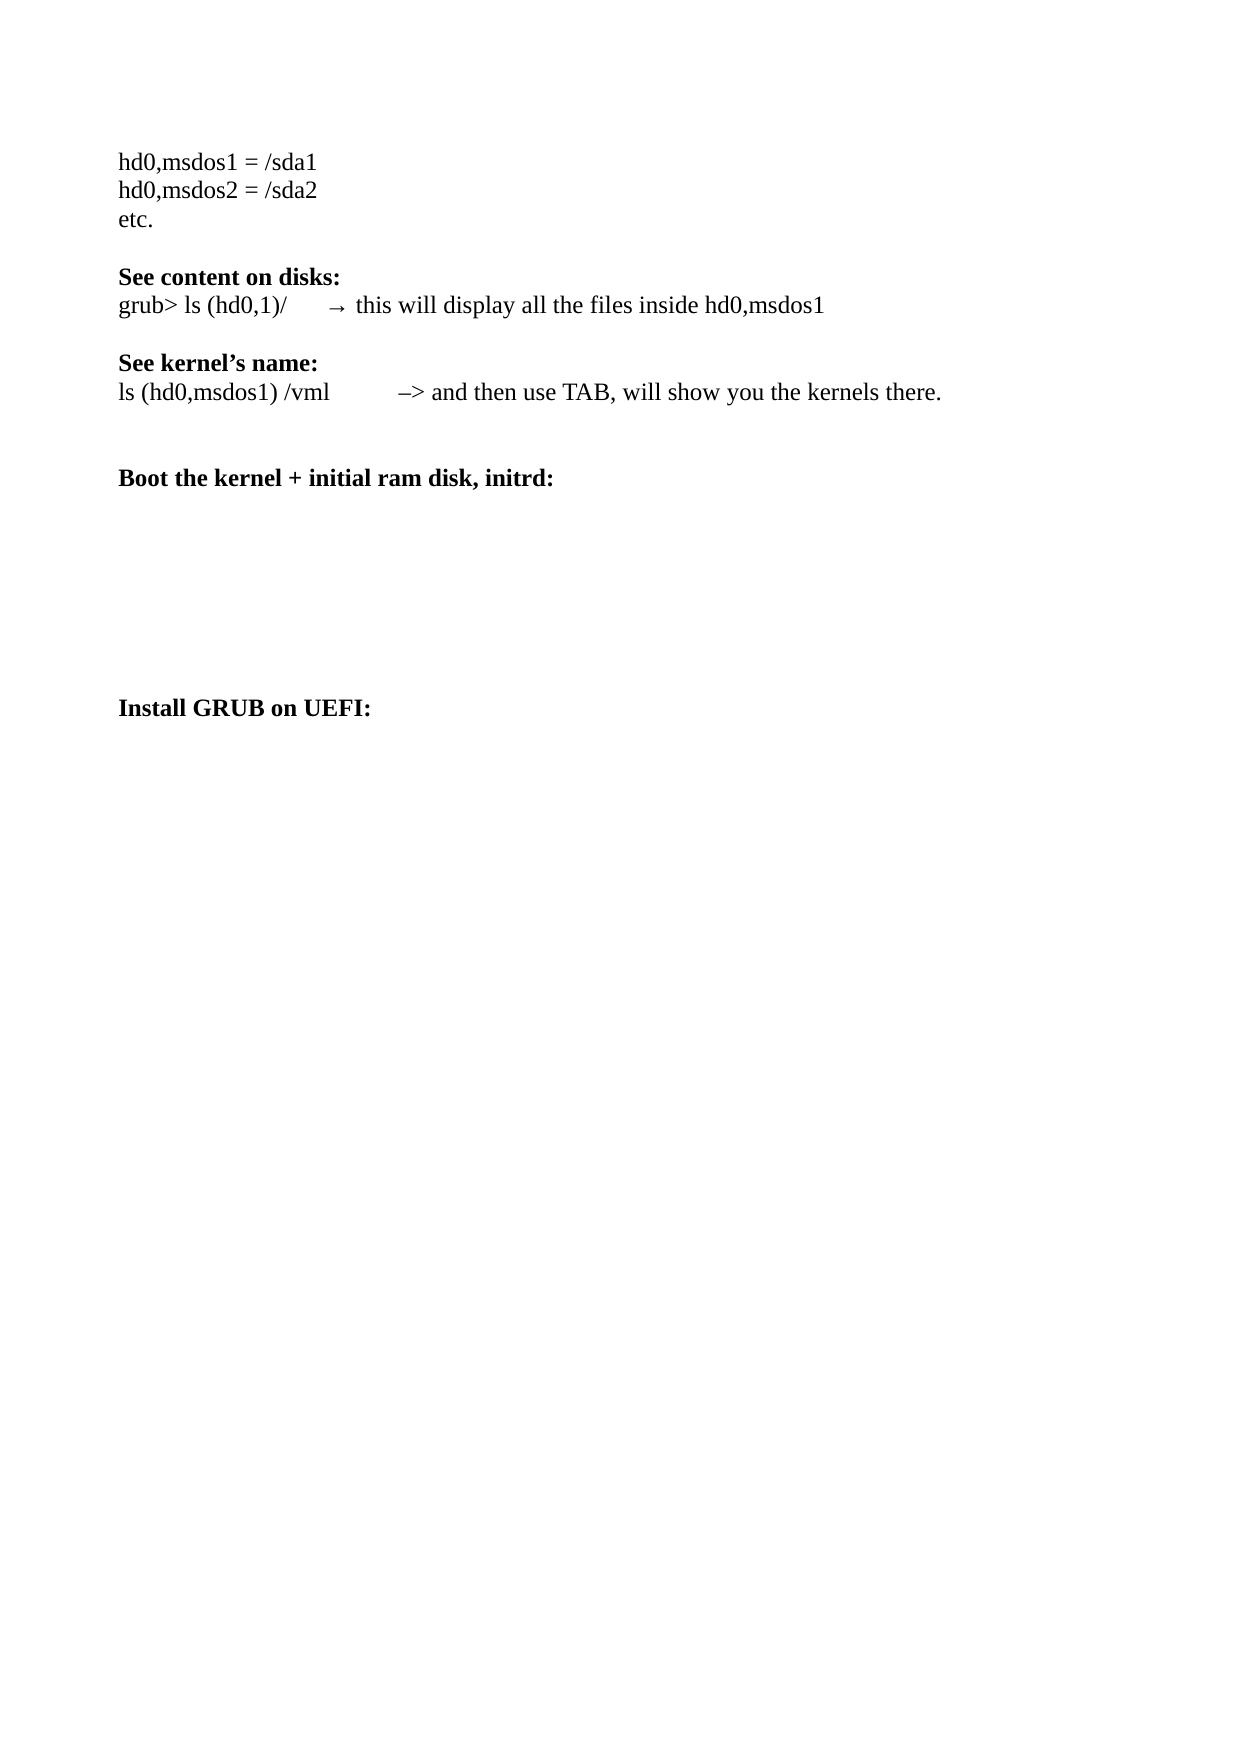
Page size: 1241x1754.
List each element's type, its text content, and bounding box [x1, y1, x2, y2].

text Boot the kernel + initial ram disk, initrd: [118, 463, 1122, 492]
text Install GRUB on UEFI: [118, 693, 1122, 722]
text hd0,msdos2 = /sda2 [118, 176, 1122, 204]
text grub> ls (hd0,1)/ → this will display all the files inside hd0,msdos1 [118, 291, 1122, 319]
text etc. [118, 204, 1122, 233]
text hd0,msdos1 = /sda1 [118, 147, 1122, 176]
text ls (hd0,msdos1) /vml –> and then use TAB, will show you the kernels there. [118, 377, 1122, 406]
text See kernel’s name: [118, 348, 1122, 377]
text See content on disks: [118, 262, 1122, 291]
